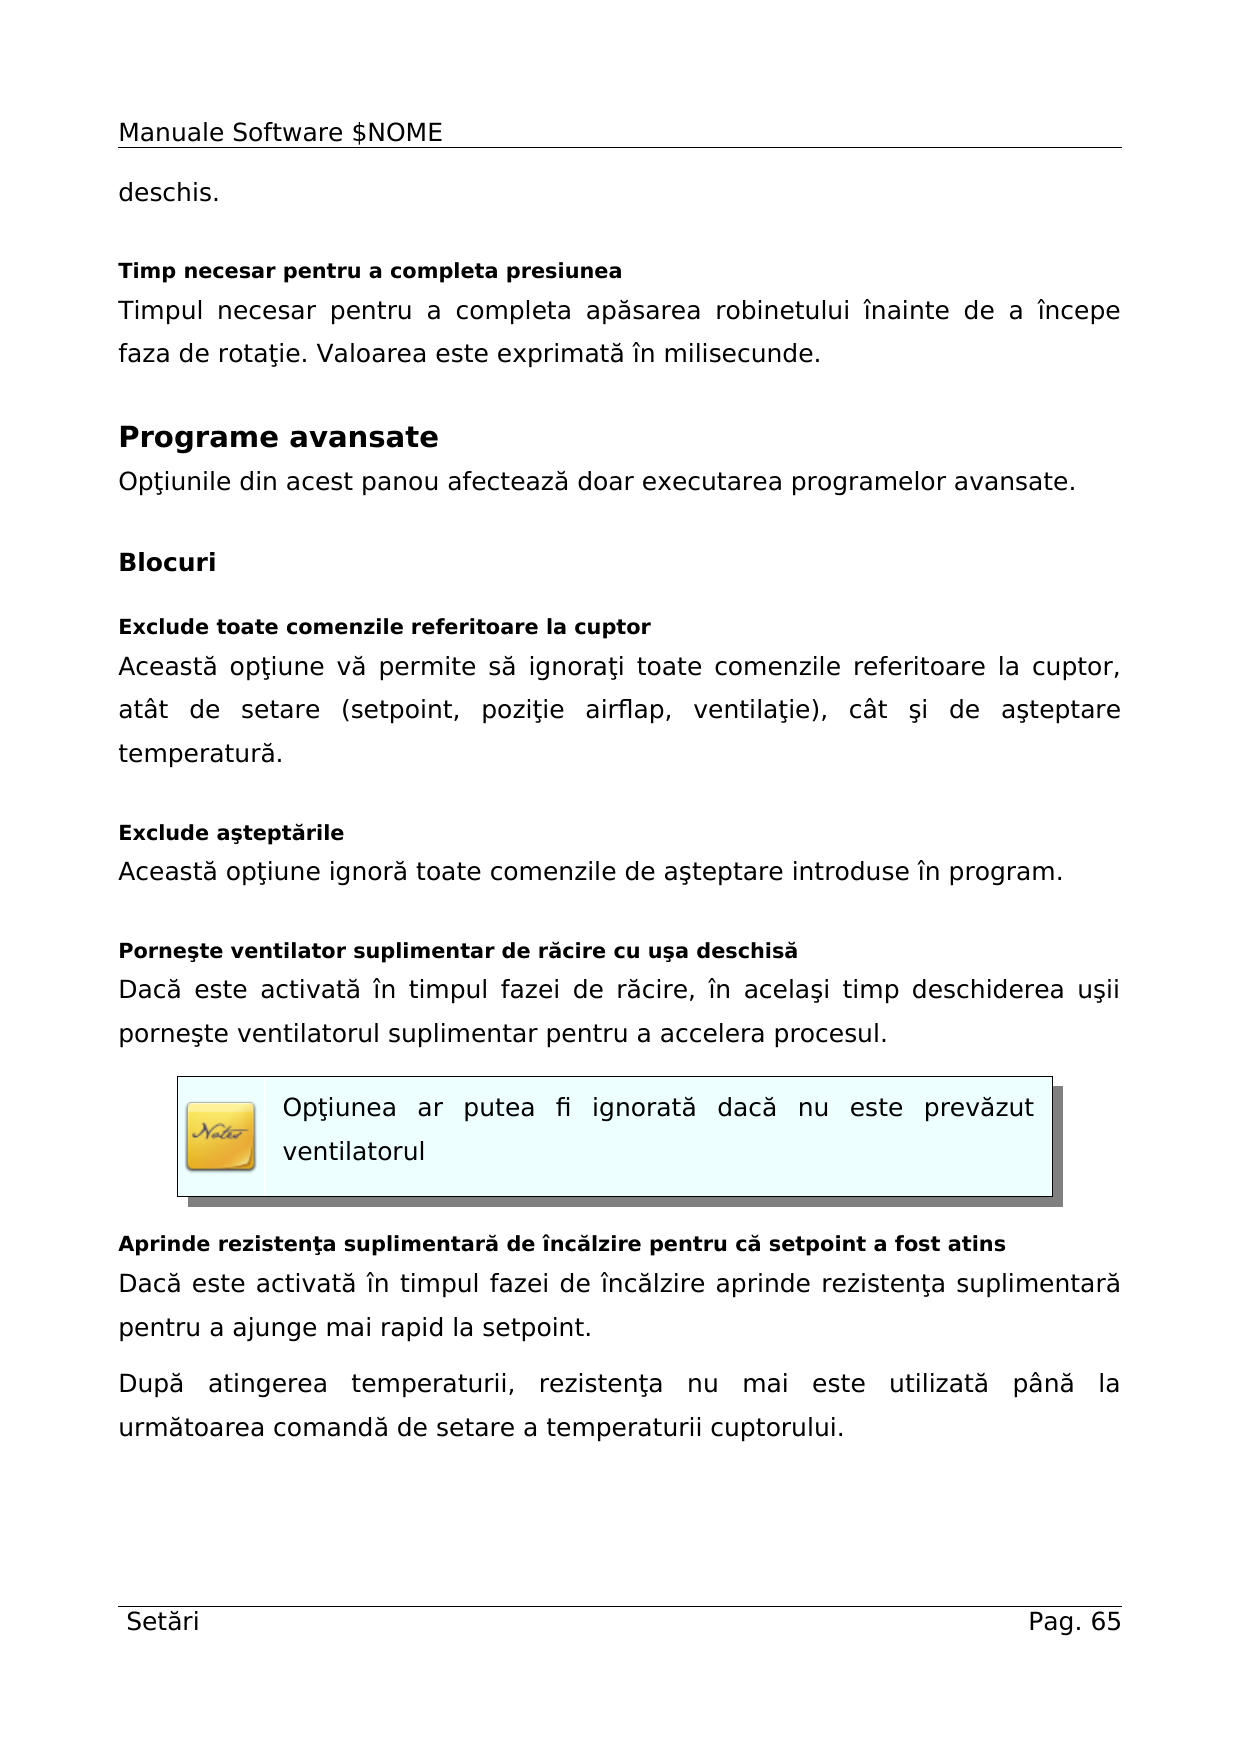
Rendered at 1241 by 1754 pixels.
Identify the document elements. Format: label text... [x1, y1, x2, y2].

text deschis. [118, 178, 1122, 207]
subtitle Aprinde rezistenţa suplimentară de încălzire pentru că setpoint a fost atins [118, 1232, 1122, 1256]
table_header [178, 1077, 264, 1196]
text Timpul necesar pentru a completa apăsarea robinetului înainte de a începe faza de rotaţie. Valoarea este exprimată în milisecunde. [118, 296, 1122, 369]
subtitle Timp necesar pentru a completa presiunea [118, 259, 1122, 283]
text Opţiunile din acest panou afectează doar executarea programelor avansate. [118, 467, 1122, 496]
subtitle Exclude aşteptările [118, 821, 1122, 845]
table_header Opţiunea ar putea fi ignorată dacă nu este prevăzut ventilatorul [265, 1077, 1052, 1196]
text După atingerea temperaturii, rezistenţa nu mai este utilizată până la următoarea comandă de setare a temperaturii cuptorului. [118, 1369, 1122, 1442]
text Dacă este activată în timpul fazei de încălzire aprinde rezistenţa suplimentară pentru a ajunge mai rapid la setpoint. [118, 1269, 1122, 1342]
picture [183, 1098, 259, 1174]
subtitle Programe avansate [118, 421, 1122, 455]
subtitle Porneşte ventilator suplimentar de răcire cu uşa deschisă [118, 939, 1122, 963]
text Această opţiune ignoră toate comenzile de aşteptare introduse în program. [118, 857, 1122, 887]
subtitle Exclude toate comenzile referitoare la cuptor [118, 615, 1122, 639]
text Dacă este activată în timpul fazei de răcire, în acelaşi timp deschiderea uşii porneşte ventilatorul suplimentar pentru a accelera procesul. [118, 976, 1122, 1048]
text Această opţiune vă permite să ignoraţi toate comenzile referitoare la cuptor, atât de setare (setpoint, poziţie airflap, ventilaţie), cât şi de aşteptare temperatură. [118, 652, 1122, 769]
subtitle Blocuri [118, 548, 1122, 578]
